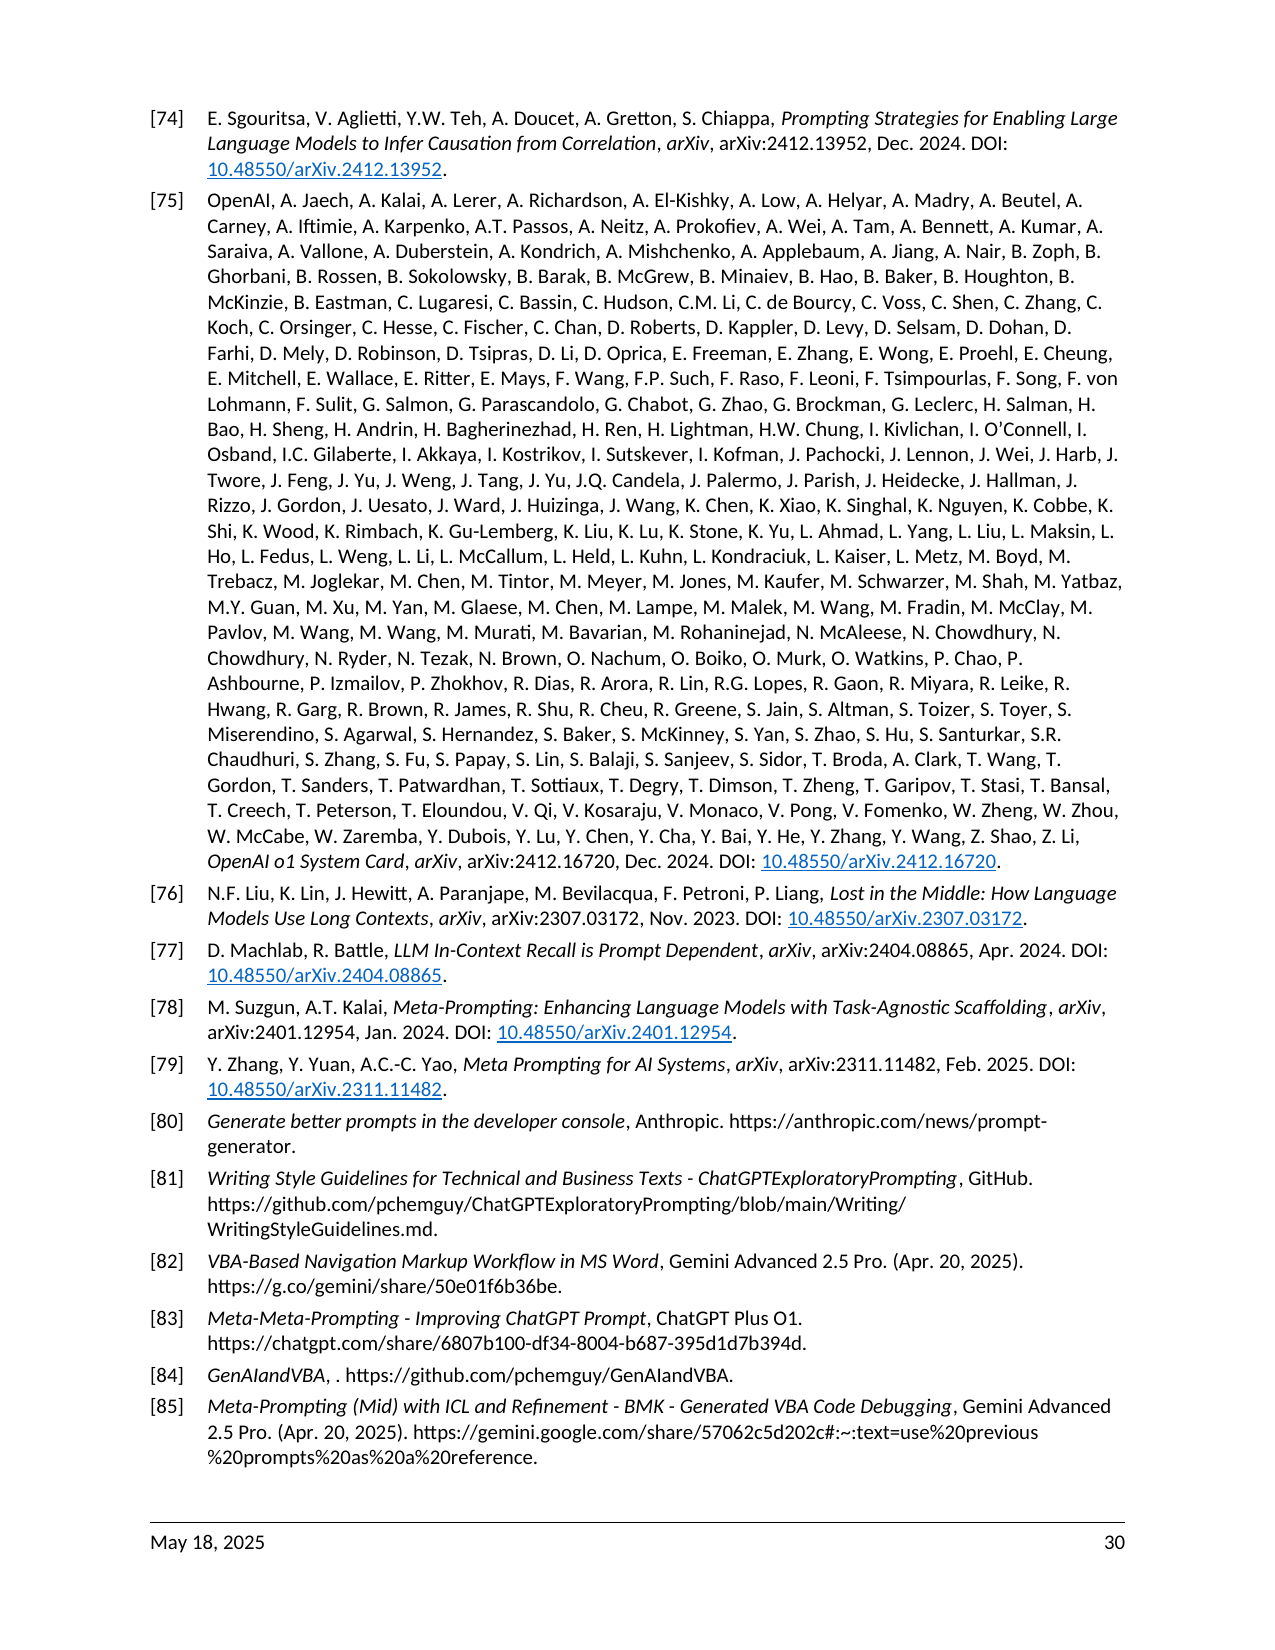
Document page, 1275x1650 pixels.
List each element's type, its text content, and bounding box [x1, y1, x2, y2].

subtitle [77] D. Machlab, R. Battle, LLM In-Context Recall is Prompt Dependent, arXiv, arXiv:2404.08865, Apr. 2024. DOI: 10.48550/arXiv.2404.08865. [150, 937, 1125, 988]
subtitle [75] OpenAI, A. Jaech, A. Kalai, A. Lerer, A. Richardson, A. El-Kishky, A. Low, A. Helyar, A. Madry, A. Beutel, A. Carney, A. Iftimie, A. Karpenko, A.T. Passos, A. Neitz, A. Prokofiev, A. Wei, A. Tam, A. Bennett, A. Kumar, A. Saraiva, A. Vallone, A. Duberstein, A. Kondrich, A. Mishchenko, A. Applebaum, A. Jiang, A. Nair, B. Zoph, B. Ghorbani, B. Rossen, B. Sokolowsky, B. Barak, B. McGrew, B. Minaiev, B. Hao, B. Baker, B. Houghton, B. McKinzie, B. Eastman, C. Lugaresi, C. Bassin, C. Hudson, C.M. Li, C. de Bourcy, C. Voss, C. Shen, C. Zhang, C. Koch, C. Orsinger, C. Hesse, C. Fischer, C. Chan, D. Roberts, D. Kappler, D. Levy, D. Selsam, D. Dohan, D. Farhi, D. Mely, D. Robinson, D. Tsipras, D. Li, D. Oprica, E. Freeman, E. Zhang, E. Wong, E. Proehl, E. Cheung, E. Mitchell, E. Wallace, E. Ritter, E. Mays, F. Wang, F.P. Such, F. Raso, F. Leoni, F. Tsimpourlas, F. Song, F. von Lohmann, F. Sulit, G. Salmon, G. Parascandolo, G. Chabot, G. Zhao, G. Brockman, G. Leclerc, H. Salman, H. Bao, H. Sheng, H. Andrin, H. Bagherinezhad, H. Ren, H. Lightman, H.W. Chung, I. Kivlichan, I. O’Connell, I. Osband, I.C. Gilaberte, I. Akkaya, I. Kostrikov, I. Sutskever, I. Kofman, J. Pachocki, J. Lennon, J. Wei, J. Harb, J. Twore, J. Feng, J. Yu, J. Weng, J. Tang, J. Yu, J.Q. Candela, J. Palermo, J. Parish, J. Heidecke, J. Hallman, J. Rizzo, J. Gordon, J. Uesato, J. Ward, J. Huizinga, J. Wang, K. Chen, K. Xiao, K. Singhal, K. Nguyen, K. Cobbe, K. Shi, K. Wood, K. Rimbach, K. Gu-Lemberg, K. Liu, K. Lu, K. Stone, K. Yu, L. Ahmad, L. Yang, L. Liu, L. Maksin, L. Ho, L. Fedus, L. Weng, L. Li, L. McCallum, L. Held, L. Kuhn, L. Kondraciuk, L. Kaiser, L. Metz, M. Boyd, M. Trebacz, M. Joglekar, M. Chen, M. Tintor, M. Meyer, M. Jones, M. Kaufer, M. Schwarzer, M. Shah, M. Yatbaz, M.Y. Guan, M. Xu, M. Yan, M. Glaese, M. Chen, M. Lampe, M. Malek, M. Wang, M. Fradin, M. McClay, M. Pavlov, M. Wang, M. Wang, M. Murati, M. Bavarian, M. Rohaninejad, N. McAleese, N. Chowdhury, N. Chowdhury, N. Ryder, N. Tezak, N. Brown, O. Nachum, O. Boiko, O. Murk, O. Watkins, P. Chao, P. Ashbourne, P. Izmailov, P. Zhokhov, R. Dias, R. Arora, R. Lin, R.G. Lopes, R. Gaon, R. Miyara, R. Leike, R. Hwang, R. Garg, R. Brown, R. James, R. Shu, R. Cheu, R. Greene, S. Jain, S. Altman, S. Toizer, S. Toyer, S. Miserendino, S. Agarwal, S. Hernandez, S. Baker, S. McKinney, S. Yan, S. Zhao, S. Hu, S. Santurkar, S.R. Chaudhuri, S. Zhang, S. Fu, S. Papay, S. Lin, S. Balaji, S. Sanjeev, S. Sidor, T. Broda, A. Clark, T. Wang, T. Gordon, T. Sanders, T. Patwardhan, T. Sottiaux, T. Degry, T. Dimson, T. Zheng, T. Garipov, T. Stasi, T. Bansal, T. Creech, T. Peterson, T. Eloundou, V. Qi, V. Kosaraju, V. Monaco, V. Pong, V. Fomenko, W. Zheng, W. Zhou, W. McCabe, W. Zaremba, Y. Dubois, Y. Lu, Y. Chen, Y. Cha, Y. Bai, Y. He, Y. Zhang, Y. Wang, Z. Shao, Z. Li, OpenAI o1 System Card, arXiv, arXiv:2412.16720, Dec. 2024. DOI: 10.48550/arXiv.2412.16720. [150, 187, 1125, 874]
subtitle [81] Writing Style Guidelines for Technical and Business Texts - ChatGPTExploratoryPrompting, GitHub. https://github.com/pchemguy/ChatGPTExploratoryPrompting/blob/main/Writing/WritingStyleGuidelines.md. [150, 1165, 1125, 1242]
subtitle [85] ‎Meta-Prompting (Mid) with ICL and Refinement - BMK - Generated VBA Code Debugging, Gemini Advanced 2.5 Pro. (Apr. 20, 2025). https://gemini.google.com/share/57062c5d202c#:~:text=use%20previous%20prompts%20as%20a%20reference. [150, 1394, 1125, 1470]
subtitle [82] VBA-Based Navigation Markup Workflow in MS Word, Gemini Advanced 2.5 Pro. (Apr. 20, 2025). https://g.co/gemini/share/50e01f6b36be. [150, 1248, 1125, 1299]
subtitle [83] Meta-Meta-Prompting - Improving ChatGPT Prompt, ChatGPT Plus O1. https://chatgpt.com/share/6807b100-df34-8004-b687-395d1d7b394d. [150, 1305, 1125, 1356]
subtitle [80] Generate better prompts in the developer console, Anthropic. https://anthropic.com/news/prompt-generator. [150, 1108, 1125, 1159]
subtitle [84] GenAIandVBA, . https://github.com/pchemguy/GenAIandVBA. [150, 1362, 1125, 1387]
subtitle [78] M. Suzgun, A.T. Kalai, Meta-Prompting: Enhancing Language Models with Task-Agnostic Scaffolding, arXiv, arXiv:2401.12954, Jan. 2024. DOI: 10.48550/arXiv.2401.12954. [150, 994, 1125, 1045]
subtitle [74] E. Sgouritsa, V. Aglietti, Y.W. Teh, A. Doucet, A. Gretton, S. Chiappa, Prompting Strategies for Enabling Large Language Models to Infer Causation from Correlation, arXiv, arXiv:2412.13952, Dec. 2024. DOI: 10.48550/arXiv.2412.13952. [150, 105, 1125, 181]
subtitle [79] Y. Zhang, Y. Yuan, A.C.-C. Yao, Meta Prompting for AI Systems, arXiv, arXiv:2311.11482, Feb. 2025. DOI: 10.48550/arXiv.2311.11482. [150, 1051, 1125, 1102]
subtitle [76] N.F. Liu, K. Lin, J. Hewitt, A. Paranjape, M. Bevilacqua, F. Petroni, P. Liang, Lost in the Middle: How Language Models Use Long Contexts, arXiv, arXiv:2307.03172, Nov. 2023. DOI: 10.48550/arXiv.2307.03172. [150, 880, 1125, 931]
